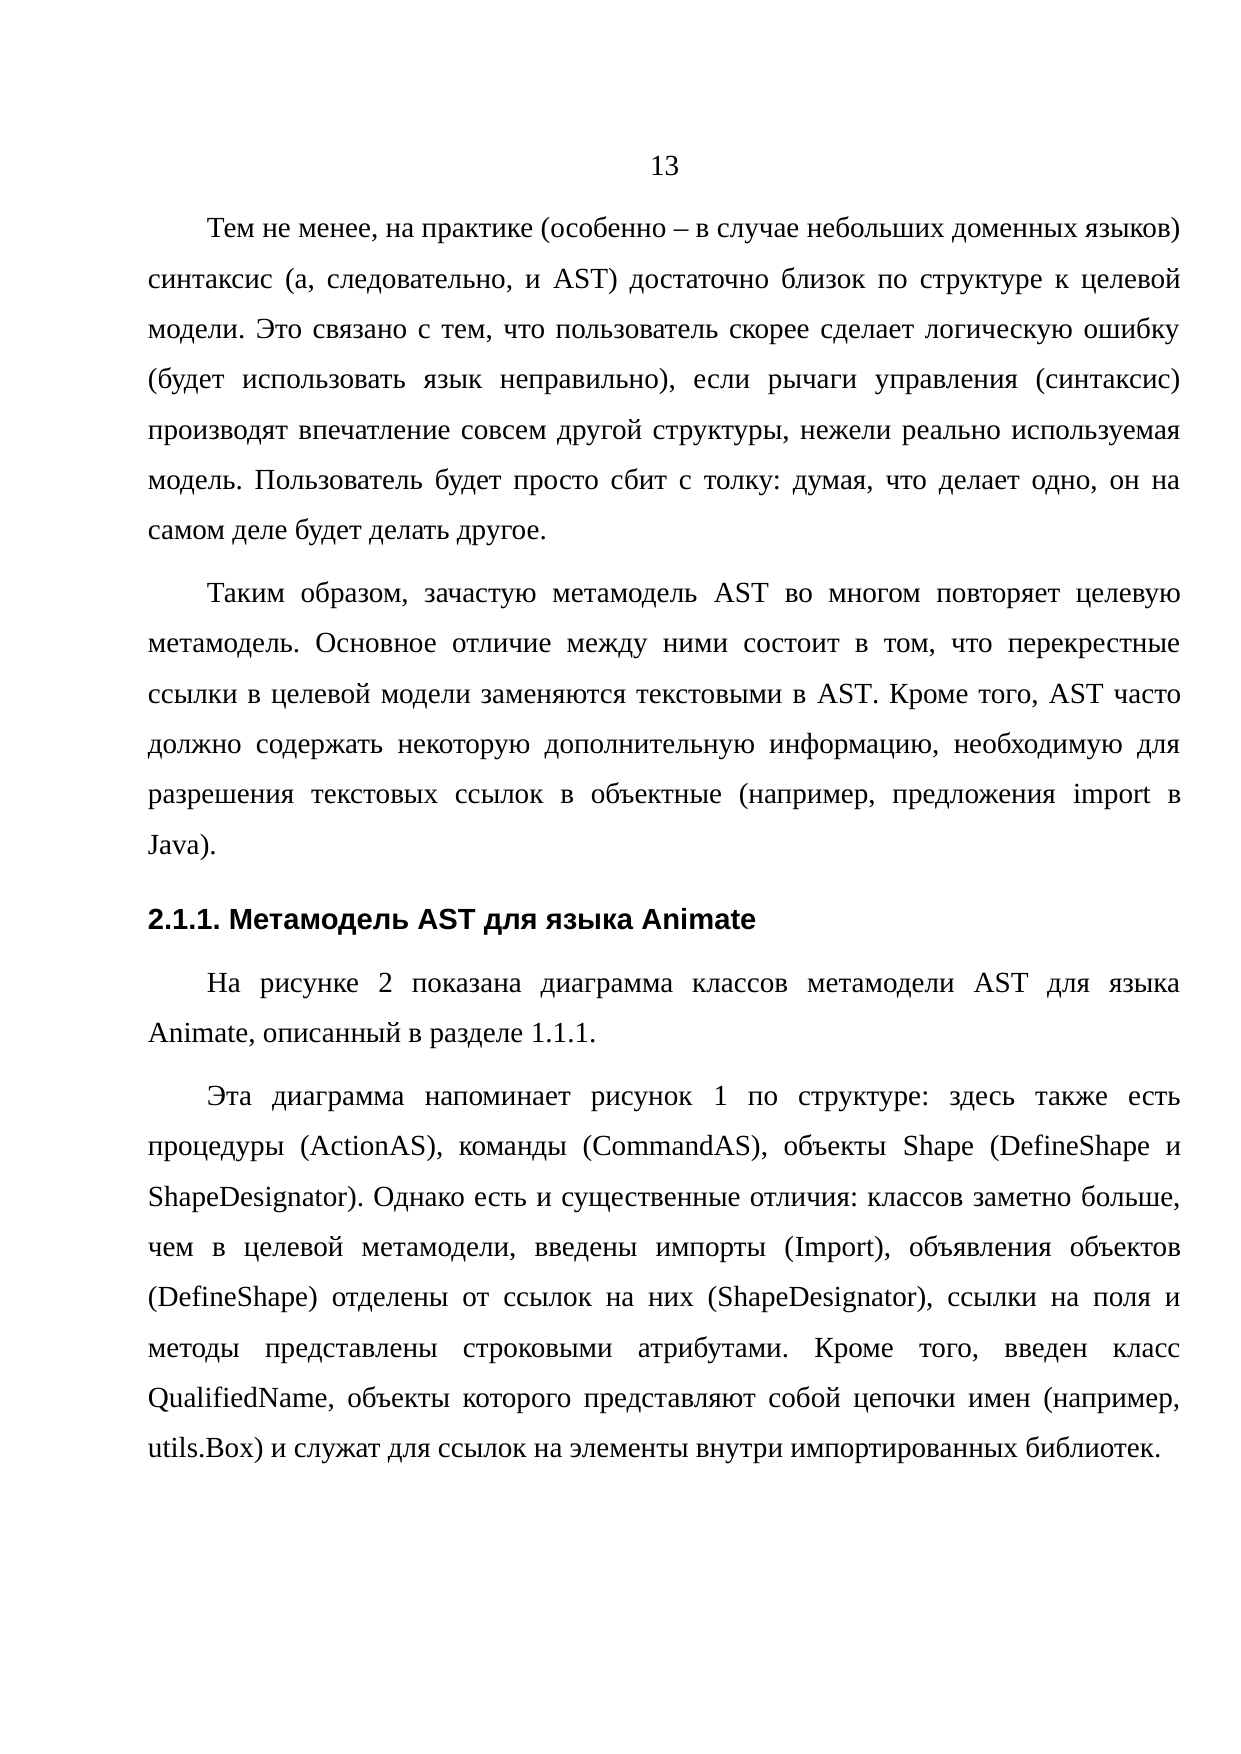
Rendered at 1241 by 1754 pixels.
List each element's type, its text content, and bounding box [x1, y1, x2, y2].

text Эта диаграмма напоминает рисунок 1 по структуре: здесь также есть процедуры (ActionAS), команды (CommandAS), объекты Shape (DefineShape и ShapeDesignator). Однако есть и существенные отличия: классов заметно больше, чем в целевой метамодели, введены импорты (Import), объявления объектов (DefineShape) отделены от ссылок на них (ShapeDesignator), ссылки на поля и методы представлены строковыми атрибутами. Кроме того, введен класс QualifiedName, объекты которого представляют собой цепочки имен (например, utils.Box) и служат для ссылок на элементы внутри импортированных библиотек. [148, 1078, 1181, 1464]
text Тем не менее, на практике (особенно – в случае небольших доменных языков) синтаксис (а, следовательно, и AST) достаточно близок по структуре к целевой модели. Это связано с тем, что пользователь скорее сделает логическую ошибку (будет использовать язык неправильно), если рычаги управления (синтаксис) производят впечатление совсем другой структуры, нежели реально используемая модель. Пользователь будет просто сбит с толку: думая, что делает одно, он на самом деле будет делать другое. [148, 211, 1181, 546]
text На рисунке 2 показана диаграмма классов метамодели AST для языка Animate, описанный в разделе 1.1.1. [148, 965, 1181, 1049]
subtitle Метамодель AST для языка Animate [148, 902, 1181, 936]
text Таким образом, зачастую метамодель AST во многом повторяет целевую метамодель. Основное отличие между ними состоит в том, что перекрестные ссылки в целевой модели заменяются текстовыми в AST. Кроме того, AST часто должно содержать некоторую дополнительную информацию, необходимую для разрешения текстовых ссылок в объектные (например, предложения import в Java). [148, 575, 1181, 860]
